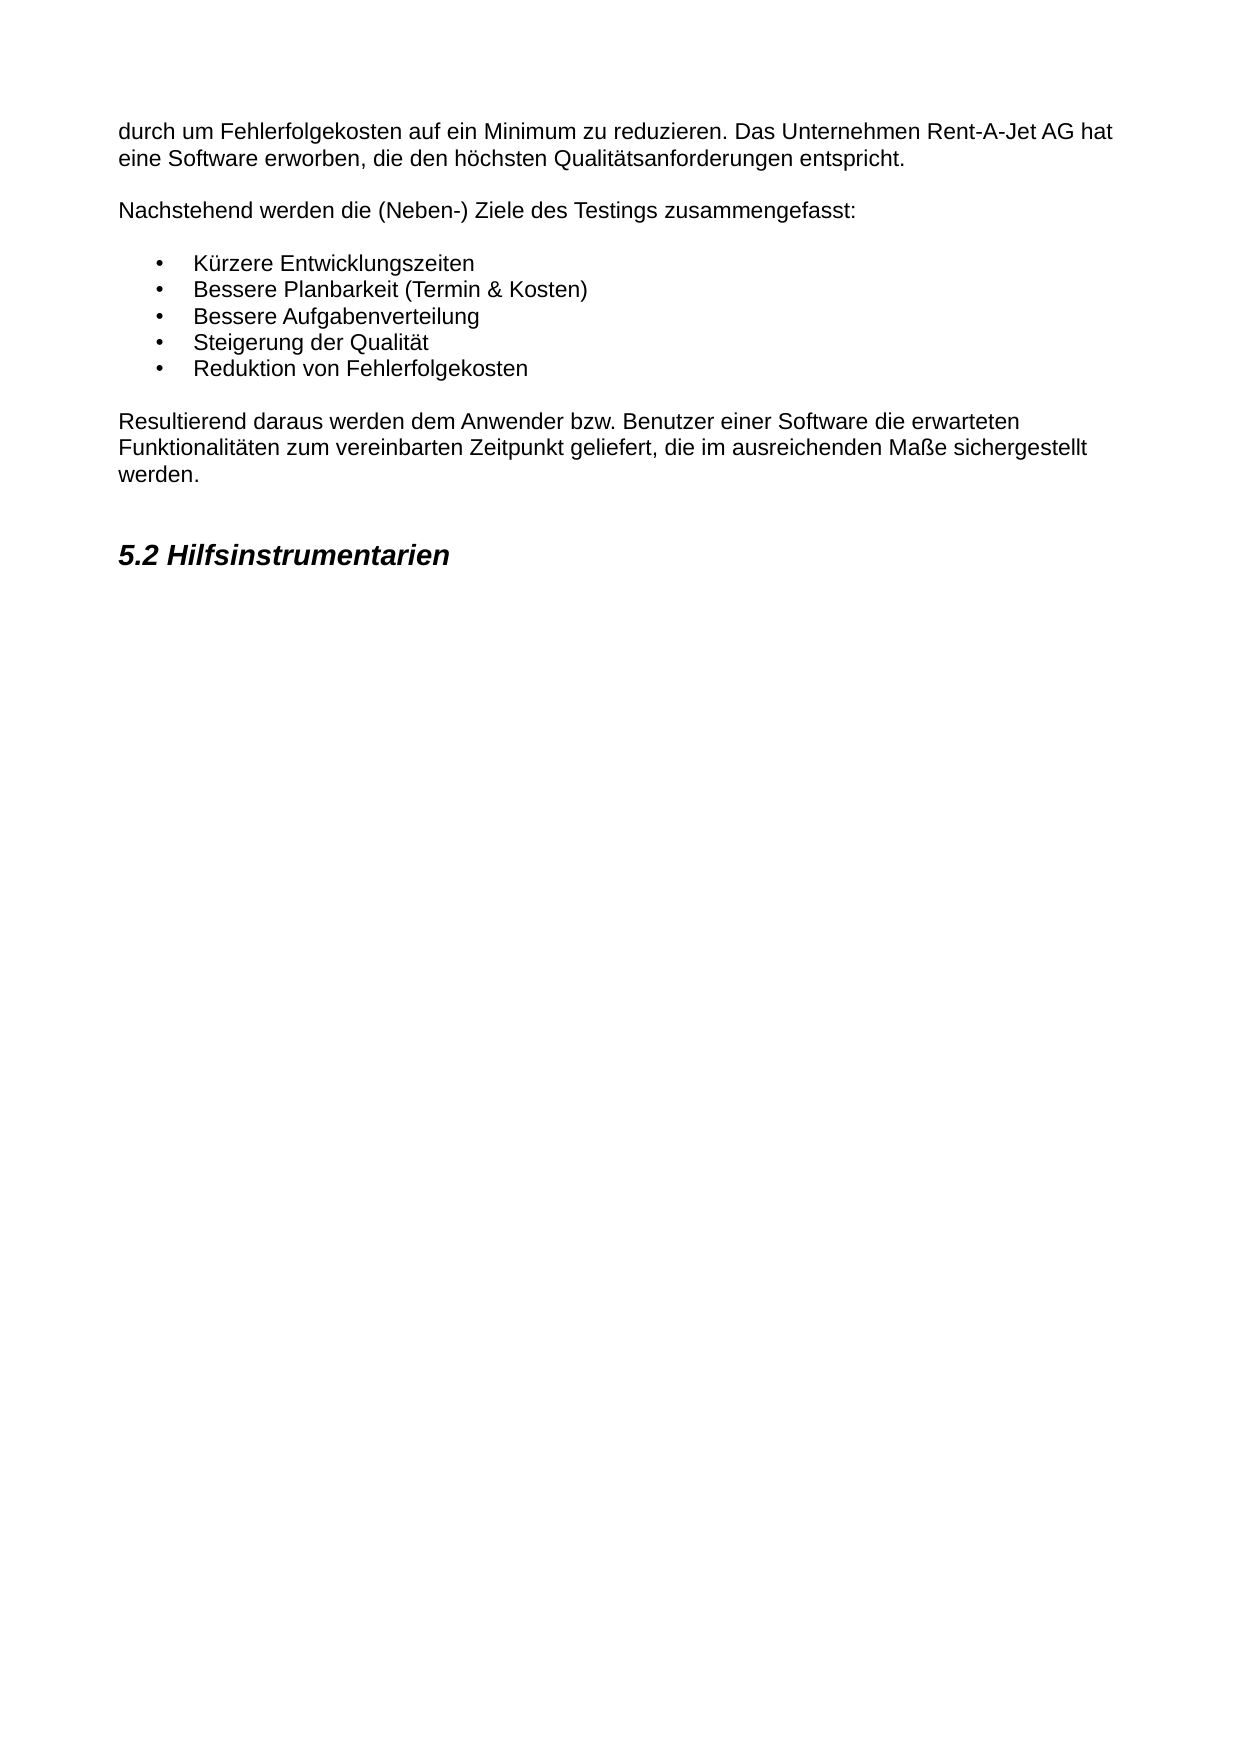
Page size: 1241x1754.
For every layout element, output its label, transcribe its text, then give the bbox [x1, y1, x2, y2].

list Steigerung der Qualität [156, 329, 1122, 355]
text Resultierend daraus werden dem Anwender bzw. Benutzer einer Software die erwarteten Funktionalitäten zum vereinbarten Zeitpunkt geliefert, die im ausreichenden Maße sichergestellt werden. [118, 408, 1122, 487]
text durch um Fehlerfolgekosten auf ein Minimum zu reduzieren. Das Unternehmen Rent-A-Jet AG hat eine Software erworben, die den höchsten Qualitätsanforderungen entspricht. [118, 118, 1122, 171]
list Reduktion von Fehlerfolgekosten [156, 355, 1122, 382]
list Kürzere Entwicklungszeiten [156, 250, 1122, 276]
list Bessere Planbarkeit (Termin & Kosten) [156, 276, 1122, 303]
text Nachstehend werden die (Neben-) Ziele des Testings zusammengefasst: [118, 197, 1122, 223]
subtitle 5.2 Hilfsinstrumentarien [118, 538, 1122, 572]
list Bessere Aufgabenverteilung [156, 303, 1122, 329]
